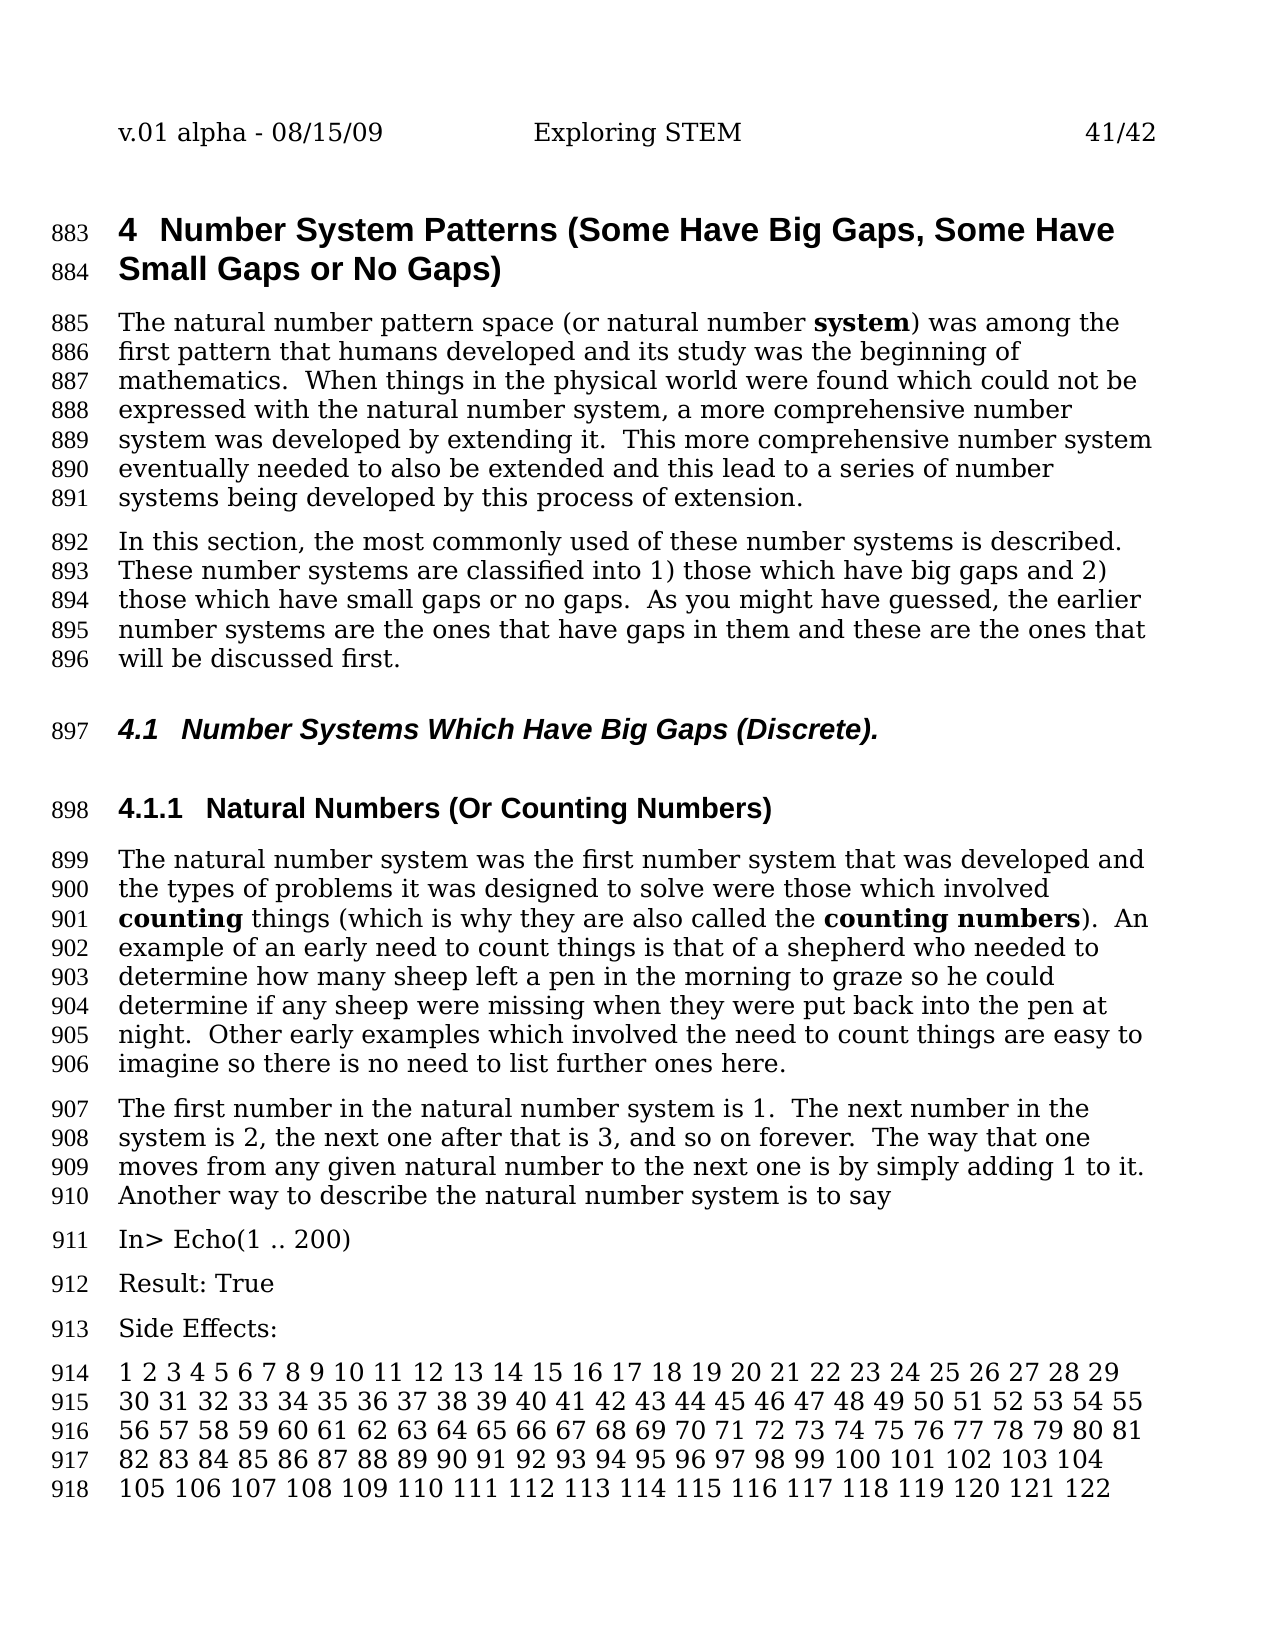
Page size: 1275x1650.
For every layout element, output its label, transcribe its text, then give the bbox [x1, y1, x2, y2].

text 1 2 3 4 5 6 7 8 9 10 11 12 13 14 15 16 17 18 19 20 21 22 23 24 25 26 27 28 29 30 31 32 33 34 35 36 37 38 39 40 41 42 43 44 45 46 47 48 49 50 51 52 53 54 55 56 57 58 59 60 61 62 63 64 65 66 67 68 69 70 71 72 73 74 75 76 77 78 79 80 81 82 83 84 85 86 87 88 89 90 91 92 93 94 95 96 97 98 99 100 101 102 103 104 105 106 107 108 109 110 111 112 113 114 115 116 117 118 119 120 121 122 [118, 1358, 1157, 1504]
text In> Echo(1 .. 200) [118, 1226, 1157, 1255]
text The first number in the natural number system is 1. The next number in the system is 2, the next one after that is 3, and so on forever. The way that one moves from any given natural number to the next one is by simply adding 1 to it. Another way to describe the natural number system is to say [118, 1094, 1157, 1211]
subtitle Natural Numbers (Or Counting Numbers) [118, 791, 1157, 824]
text Side Effects: [118, 1314, 1157, 1343]
text The natural number system was the first number system that was developed and the types of problems it was designed to solve were those which involved counting things (which is why they are also called the counting numbers). An example of an early need to count things is that of a shepherd who needed to determine how many sheep left a pen in the morning to graze so he could determine if any sheep were missing when they were put back into the pen at night. Other early examples which involved the need to count things are easy to imagine so there is no need to list further ones here. [118, 845, 1157, 1079]
subtitle Number System Patterns (Some Have Big Gaps, Some Have Small Gaps or No Gaps) [118, 210, 1157, 287]
text Result: True [118, 1270, 1157, 1299]
subtitle Number Systems Which Have Big Gaps (Discrete). [118, 712, 1157, 746]
text In this section, the most commonly used of these number systems is described. These number systems are classified into 1) those which have big gaps and 2) those which have small gaps or no gaps. As you might have guessed, the earlier number systems are the ones that have gaps in them and these are the ones that will be discussed first. [118, 527, 1157, 673]
text The natural number pattern space (or natural number system) was among the first pattern that humans developed and its study was the beginning of mathematics. When things in the physical world were found which could not be expressed with the natural number system, a more comprehensive number system was developed by extending it. This more comprehensive number system eventually needed to also be extended and this lead to a series of number systems being developed by this process of extension. [118, 308, 1157, 512]
